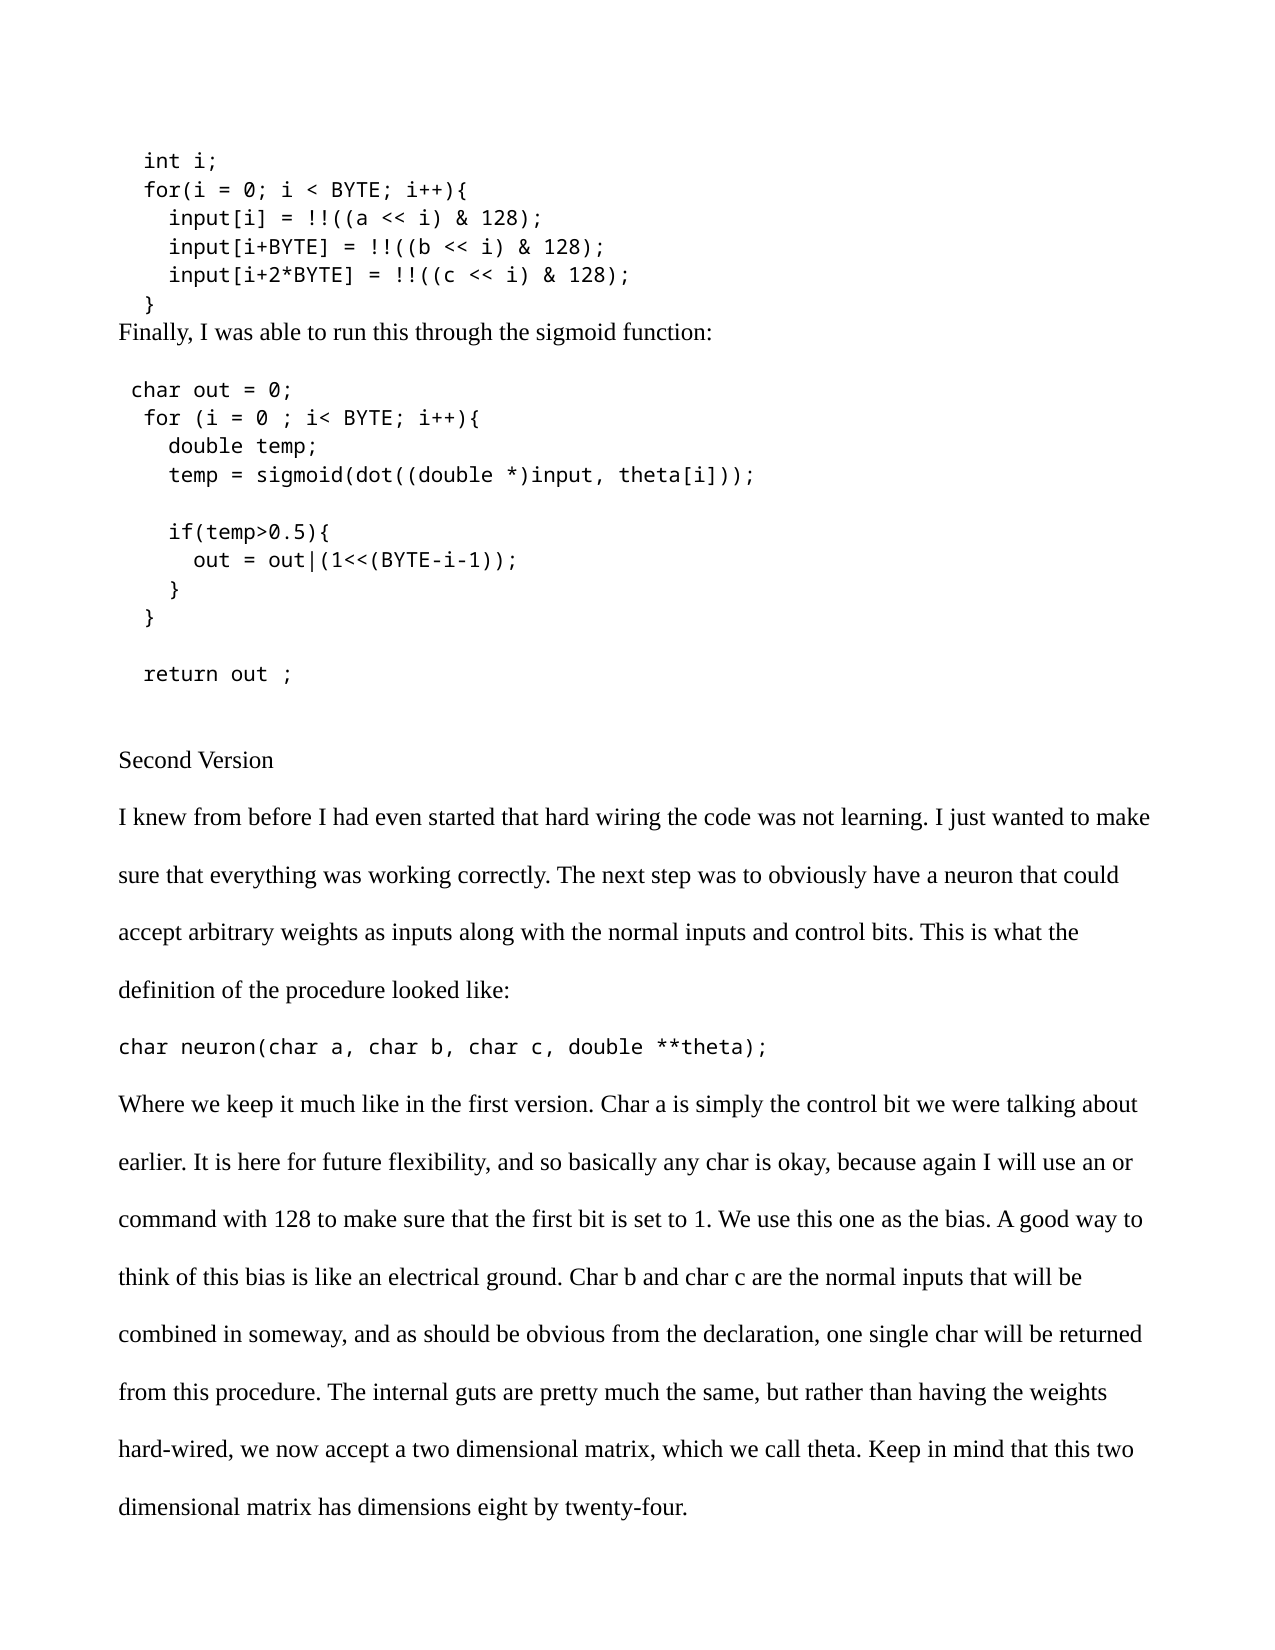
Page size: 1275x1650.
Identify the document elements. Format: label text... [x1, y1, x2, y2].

text Finally, I was able to run this through the sigmoid function: [118, 317, 1157, 346]
text Second Version [118, 745, 1157, 774]
text input[i+2*BYTE] = !!((c << i) & 128); [118, 260, 1157, 289]
text char out = 0; [118, 375, 1157, 403]
text double temp; [118, 432, 1157, 460]
text return out ; [118, 659, 1157, 687]
text temp = sigmoid(dot((double *)input, theta[i])); [118, 460, 1157, 488]
text } [118, 602, 1157, 631]
text for (i = 0 ; i< BYTE; i++){ [118, 403, 1157, 432]
text int i; [118, 147, 1157, 175]
text } [118, 289, 1157, 317]
text } [118, 574, 1157, 602]
text I knew from before I had even started that hard wiring the code was not learning. I just wanted to make sure that everything was working correctly. The next step was to obviously have a neuron that could accept arbitrary weights as inputs along with the normal inputs and control bits. This is what the definition of the procedure looked like: [118, 802, 1157, 1004]
text if(temp>0.5){ [118, 517, 1157, 545]
text out = out|(1<<(BYTE-i-1)); [118, 545, 1157, 574]
text input[i] = !!((a << i) & 128); [118, 203, 1157, 232]
text for(i = 0; i < BYTE; i++){ [118, 175, 1157, 203]
text input[i+BYTE] = !!((b << i) & 128); [118, 232, 1157, 260]
text char neuron(char a, char b, char c, double **theta); [118, 1032, 1157, 1061]
text Where we keep it much like in the first version. Char a is simply the control bit we were talking about earlier. It is here for future flexibility, and so basically any char is okay, because again I will use an or command with 128 to make sure that the first bit is set to 1. We use this one as the bias. A good way to think of this bias is like an electrical ground. Char b and char c are the normal inputs that will be combined in someway, and as should be obvious from the declaration, one single char will be returned from this procedure. The internal guts are pretty much the same, but rather than having the weights hard-wired, we now accept a two dimensional matrix, which we call theta. Keep in mind that this two dimensional matrix has dimensions eight by twenty-four. [118, 1089, 1157, 1521]
